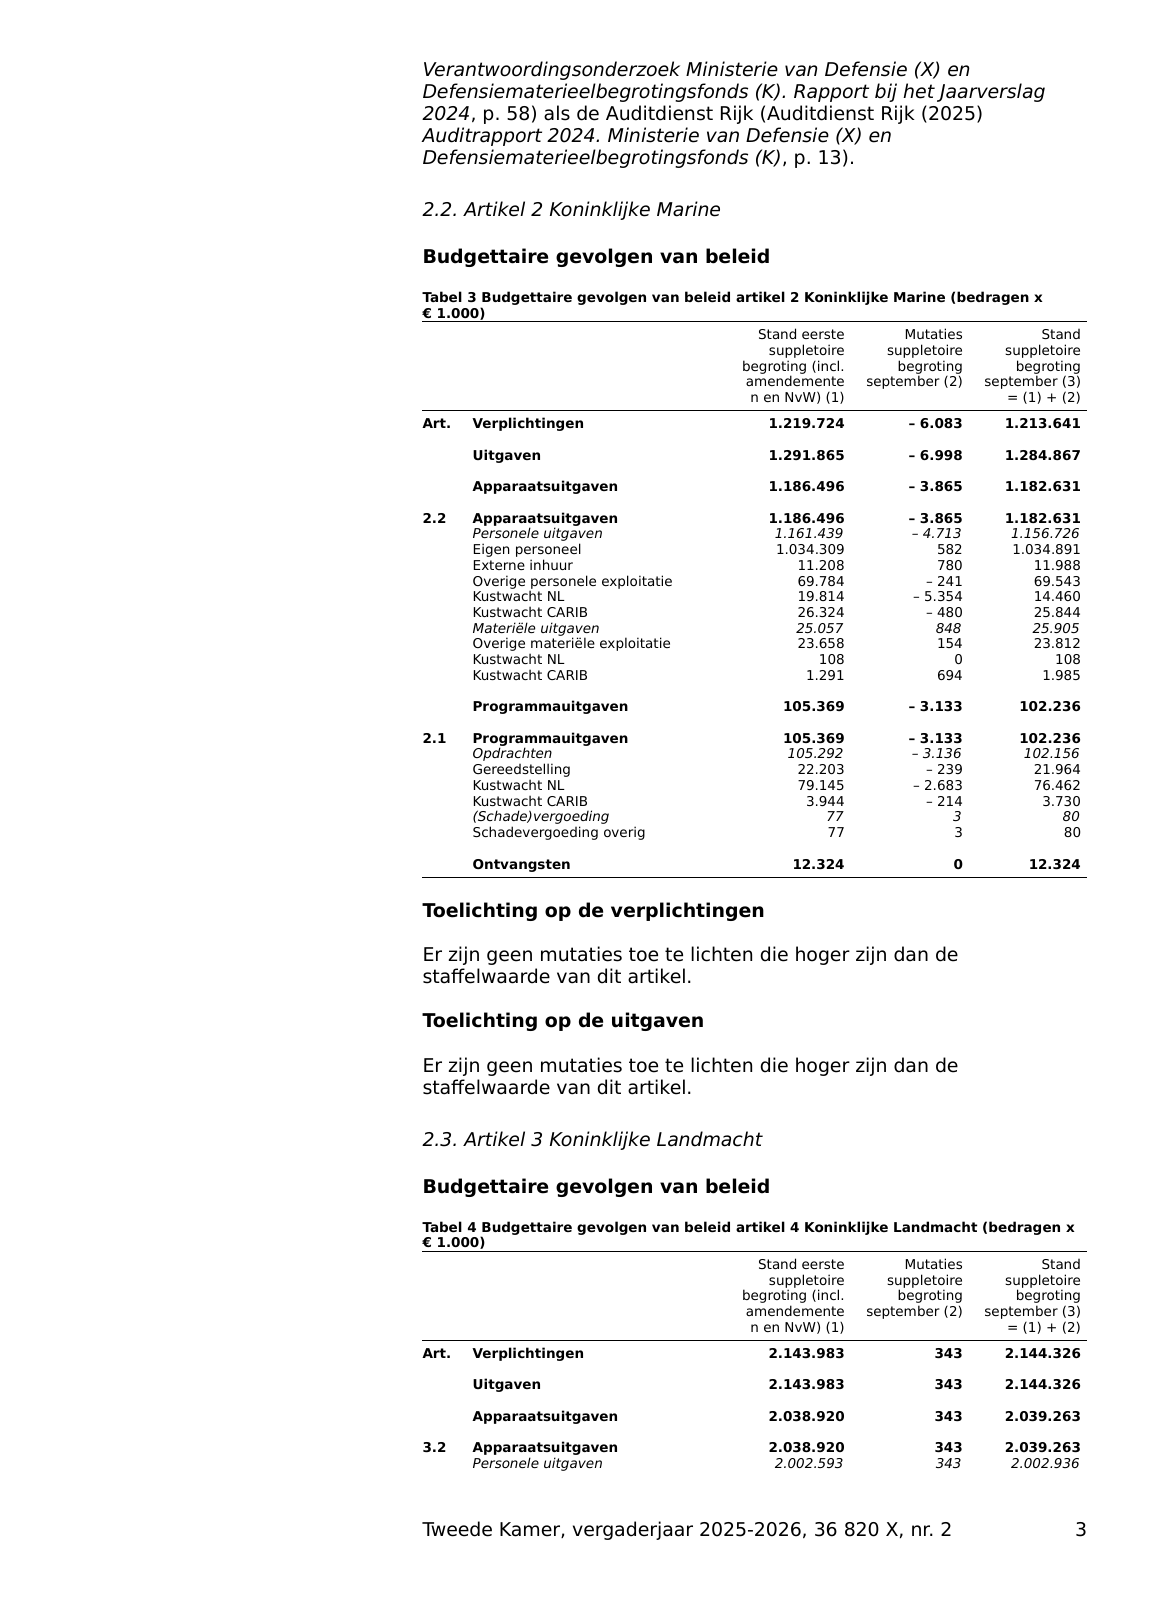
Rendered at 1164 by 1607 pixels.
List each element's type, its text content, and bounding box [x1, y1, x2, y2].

table_cell [422, 715, 467, 731]
table_cell 1.213.641 [969, 411, 1087, 432]
text Er zijn geen mutaties toe te lichten die hoger zijn dan de staffelwaarde van dit artikel. [422, 944, 1087, 988]
table_cell Opdrachten [467, 746, 732, 762]
table_cell Gereedstelling [467, 762, 732, 778]
table_cell 2.002.593 [732, 1456, 850, 1471]
table_cell Kustwacht CARIB [467, 605, 732, 621]
table_cell 154 [850, 636, 968, 652]
table_cell 23.658 [732, 636, 850, 652]
table_cell [422, 589, 467, 605]
table_cell Apparaatsuitgaven [467, 1440, 732, 1456]
subtitle Budgettaire gevolgen van beleid [422, 246, 1087, 268]
table_cell 1.186.496 [732, 479, 850, 495]
table_cell – 3.136 [850, 746, 968, 762]
table_cell 1.156.726 [969, 526, 1087, 542]
table_cell [467, 495, 732, 510]
table_cell Apparaatsuitgaven [467, 1409, 732, 1424]
table_cell [850, 715, 968, 731]
table_cell [467, 715, 732, 731]
table_cell 76.462 [969, 778, 1087, 793]
table_cell Ontvangsten [467, 856, 732, 877]
table_cell – 3.133 [850, 699, 968, 715]
table_cell [422, 432, 467, 447]
table_cell 343 [850, 1440, 968, 1456]
table_cell – 4.713 [850, 526, 968, 542]
table_cell [467, 463, 732, 479]
table_cell 77 [732, 809, 850, 825]
table_cell Uitgaven [467, 448, 732, 463]
text Verantwoordingsonderzoek Ministerie van Defensie (X) en Defensiematerieelbegrotingsfonds (K). Rapport bij het Jaarverslag 2024, p. 58) als de Auditdienst Rijk (Auditdienst Rijk (2025) Auditrapport 2024. Ministerie van Defensie (X) en Defensiematerieelbegrotingsfonds (K), p. 13). [422, 59, 1087, 169]
table_cell 343 [850, 1377, 968, 1393]
table_cell Art. [422, 1341, 467, 1361]
table_cell Kustwacht CARIB [467, 668, 732, 683]
table_cell [422, 778, 467, 793]
table_cell 105.292 [732, 746, 850, 762]
table_cell 2.038.920 [732, 1409, 850, 1424]
table_cell – 3.133 [850, 731, 968, 746]
subtitle 2.2. Artikel 2 Koninklijke Marine [422, 199, 1087, 221]
table_cell [422, 526, 467, 542]
table_cell Apparaatsuitgaven [467, 510, 732, 526]
table_cell [969, 715, 1087, 731]
table_cell – 5.354 [850, 589, 968, 605]
table_cell – 241 [850, 573, 968, 589]
table_cell 11.208 [732, 558, 850, 573]
table_cell [732, 1361, 850, 1377]
table_cell [422, 605, 467, 621]
table_cell [422, 1393, 467, 1408]
table_cell [969, 1393, 1087, 1408]
table_cell [422, 1252, 467, 1340]
table_cell 22.203 [732, 762, 850, 778]
table_cell 1.034.891 [969, 542, 1087, 558]
table_cell [850, 432, 968, 447]
table_cell [422, 479, 467, 495]
table_cell [969, 1424, 1087, 1440]
table_cell 2.143.983 [732, 1341, 850, 1361]
table_cell [467, 1393, 732, 1408]
table_cell Overige materiële exploitatie [467, 636, 732, 652]
table_cell 2.1 [422, 731, 467, 746]
table_cell [969, 841, 1087, 856]
table_cell [732, 684, 850, 699]
table_cell Overige personele exploitatie [467, 573, 732, 589]
table_cell 102.236 [969, 731, 1087, 746]
table_cell 25.905 [969, 621, 1087, 636]
table_cell 343 [850, 1409, 968, 1424]
table_cell [732, 463, 850, 479]
table_cell [850, 684, 968, 699]
table_cell [732, 715, 850, 731]
table_cell [422, 636, 467, 652]
table_cell [467, 432, 732, 447]
table_cell 2.2 [422, 510, 467, 526]
subtitle Budgettaire gevolgen van beleid [422, 1176, 1087, 1197]
table_cell [467, 322, 732, 410]
table_header Tabel 3 Budgettaire gevolgen van beleid artikel 2 Koninklijke Marine (bedragen x € 1.000) [422, 290, 1087, 321]
table_cell 12.324 [732, 856, 850, 877]
table_cell 102.156 [969, 746, 1087, 762]
table_cell [732, 1424, 850, 1440]
table_cell Kustwacht CARIB [467, 794, 732, 809]
table_cell [969, 1361, 1087, 1377]
table_cell [467, 684, 732, 699]
table_cell Materiële uitgaven [467, 621, 732, 636]
table_cell 582 [850, 542, 968, 558]
table_cell Stand eerste suppletoire begroting (incl. amendementen en NvW) (1) [732, 322, 850, 410]
table_cell 69.784 [732, 573, 850, 589]
table_cell 694 [850, 668, 968, 683]
table_cell Verplichtingen [467, 1341, 732, 1361]
table_cell [732, 1393, 850, 1408]
table_cell 11.988 [969, 558, 1087, 573]
table_cell [969, 684, 1087, 699]
table_cell 2.038.920 [732, 1440, 850, 1456]
table_cell 1.182.631 [969, 510, 1087, 526]
table_cell [467, 1424, 732, 1440]
table_cell – 2.683 [850, 778, 968, 793]
table_cell 1.291 [732, 668, 850, 683]
table_cell 105.369 [732, 731, 850, 746]
table_cell 69.543 [969, 573, 1087, 589]
table_cell 102.236 [969, 699, 1087, 715]
table_cell [422, 856, 467, 877]
table_cell [422, 322, 467, 410]
table_cell 1.186.496 [732, 510, 850, 526]
table_cell Mutaties suppletoire begroting september (2) [850, 1252, 968, 1340]
table_cell [422, 558, 467, 573]
table_cell 1.182.631 [969, 479, 1087, 495]
table_cell – 239 [850, 762, 968, 778]
table_cell 77 [732, 825, 850, 841]
table_cell Stand suppletoire begroting september (3) = (1) + (2) [969, 322, 1087, 410]
table_cell [850, 463, 968, 479]
table_cell – 3.865 [850, 510, 968, 526]
table_cell [422, 1377, 467, 1393]
table_cell 108 [732, 652, 850, 668]
table_cell 108 [969, 652, 1087, 668]
table_cell [422, 1456, 467, 1471]
table_cell 19.814 [732, 589, 850, 605]
table_cell Externe inhuur [467, 558, 732, 573]
table_cell 14.460 [969, 589, 1087, 605]
table_cell [422, 699, 467, 715]
table_cell 3.730 [969, 794, 1087, 809]
table_cell [467, 1252, 732, 1340]
table_cell [422, 809, 467, 825]
table_cell [422, 1361, 467, 1377]
table_cell 12.324 [969, 856, 1087, 877]
table_cell Personele uitgaven [467, 1456, 732, 1471]
table_cell – 6.998 [850, 448, 968, 463]
table_cell Verplichtingen [467, 411, 732, 432]
table_cell 343 [850, 1456, 968, 1471]
table_cell 26.324 [732, 605, 850, 621]
table_cell 80 [969, 809, 1087, 825]
table_cell Stand suppletoire begroting september (3) = (1) + (2) [969, 1252, 1087, 1340]
table_cell Eigen personeel [467, 542, 732, 558]
table_cell 23.812 [969, 636, 1087, 652]
table_cell [422, 495, 467, 510]
table_cell [850, 1361, 968, 1377]
table_cell 2.039.263 [969, 1440, 1087, 1456]
table_cell 848 [850, 621, 968, 636]
table_cell 79.145 [732, 778, 850, 793]
table_cell Art. [422, 411, 467, 432]
table_cell (Schade)vergoeding [467, 809, 732, 825]
table_cell [850, 1424, 968, 1440]
table_cell 3 [850, 825, 968, 841]
table_cell [732, 841, 850, 856]
table_cell Uitgaven [467, 1377, 732, 1393]
table_cell [732, 495, 850, 510]
table_cell [422, 841, 467, 856]
table_cell [422, 573, 467, 589]
table_cell [422, 794, 467, 809]
table_cell Programmauitgaven [467, 699, 732, 715]
table_cell Stand eerste suppletoire begroting (incl. amendementen en NvW) (1) [732, 1252, 850, 1340]
table_cell Kustwacht NL [467, 778, 732, 793]
table_cell [422, 1424, 467, 1440]
table_cell 780 [850, 558, 968, 573]
table_cell Programmauitgaven [467, 731, 732, 746]
table_cell [422, 668, 467, 683]
table_cell 1.291.865 [732, 448, 850, 463]
table_cell [467, 841, 732, 856]
table_cell 1.284.867 [969, 448, 1087, 463]
table_cell [422, 652, 467, 668]
table_cell [422, 825, 467, 841]
table_cell [969, 495, 1087, 510]
table_cell [422, 684, 467, 699]
table_cell 2.039.263 [969, 1409, 1087, 1424]
table_cell [422, 746, 467, 762]
table_cell 1.985 [969, 668, 1087, 683]
subtitle Toelichting op de uitgaven [422, 1010, 1087, 1032]
table_cell [850, 841, 968, 856]
table_cell [850, 1393, 968, 1408]
table_cell 2.002.936 [969, 1456, 1087, 1471]
table_cell [732, 432, 850, 447]
table_cell 80 [969, 825, 1087, 841]
table_cell [422, 1409, 467, 1424]
table_cell 1.161.439 [732, 526, 850, 542]
table_cell 1.219.724 [732, 411, 850, 432]
table_cell 343 [850, 1341, 968, 1361]
subtitle 2.3. Artikel 3 Koninklijke Landmacht [422, 1128, 1087, 1151]
table_cell [969, 432, 1087, 447]
table_cell Apparaatsuitgaven [467, 479, 732, 495]
table_cell 3.2 [422, 1440, 467, 1456]
table_cell Mutaties suppletoire begroting september (2) [850, 322, 968, 410]
table_cell [422, 448, 467, 463]
table_cell [422, 463, 467, 479]
table_cell 3 [850, 809, 968, 825]
table_cell Personele uitgaven [467, 526, 732, 542]
table_cell Kustwacht NL [467, 589, 732, 605]
table_cell Schadevergoeding overig [467, 825, 732, 841]
table_cell 2.144.326 [969, 1377, 1087, 1393]
table_cell – 480 [850, 605, 968, 621]
table_cell – 3.865 [850, 479, 968, 495]
table_cell [422, 762, 467, 778]
table_cell 1.034.309 [732, 542, 850, 558]
table_cell 2.144.326 [969, 1341, 1087, 1361]
table_cell [422, 621, 467, 636]
table_cell 21.964 [969, 762, 1087, 778]
table_cell [969, 463, 1087, 479]
table_cell [422, 542, 467, 558]
table_cell 2.143.983 [732, 1377, 850, 1393]
table_cell [467, 1361, 732, 1377]
text Er zijn geen mutaties toe te lichten die hoger zijn dan de staffelwaarde van dit artikel. [422, 1054, 1087, 1098]
table_cell 3.944 [732, 794, 850, 809]
table_cell 25.057 [732, 621, 850, 636]
subtitle Toelichting op de verplichtingen [422, 900, 1087, 922]
table_cell – 214 [850, 794, 968, 809]
table_cell [850, 495, 968, 510]
table_cell – 6.083 [850, 411, 968, 432]
table_cell 105.369 [732, 699, 850, 715]
table_header Tabel 4 Budgettaire gevolgen van beleid artikel 4 Koninklijke Landmacht (bedragen x € 1.000) [422, 1219, 1087, 1251]
table_cell 0 [850, 856, 968, 877]
table_cell 25.844 [969, 605, 1087, 621]
table_cell Kustwacht NL [467, 652, 732, 668]
table_cell 0 [850, 652, 968, 668]
